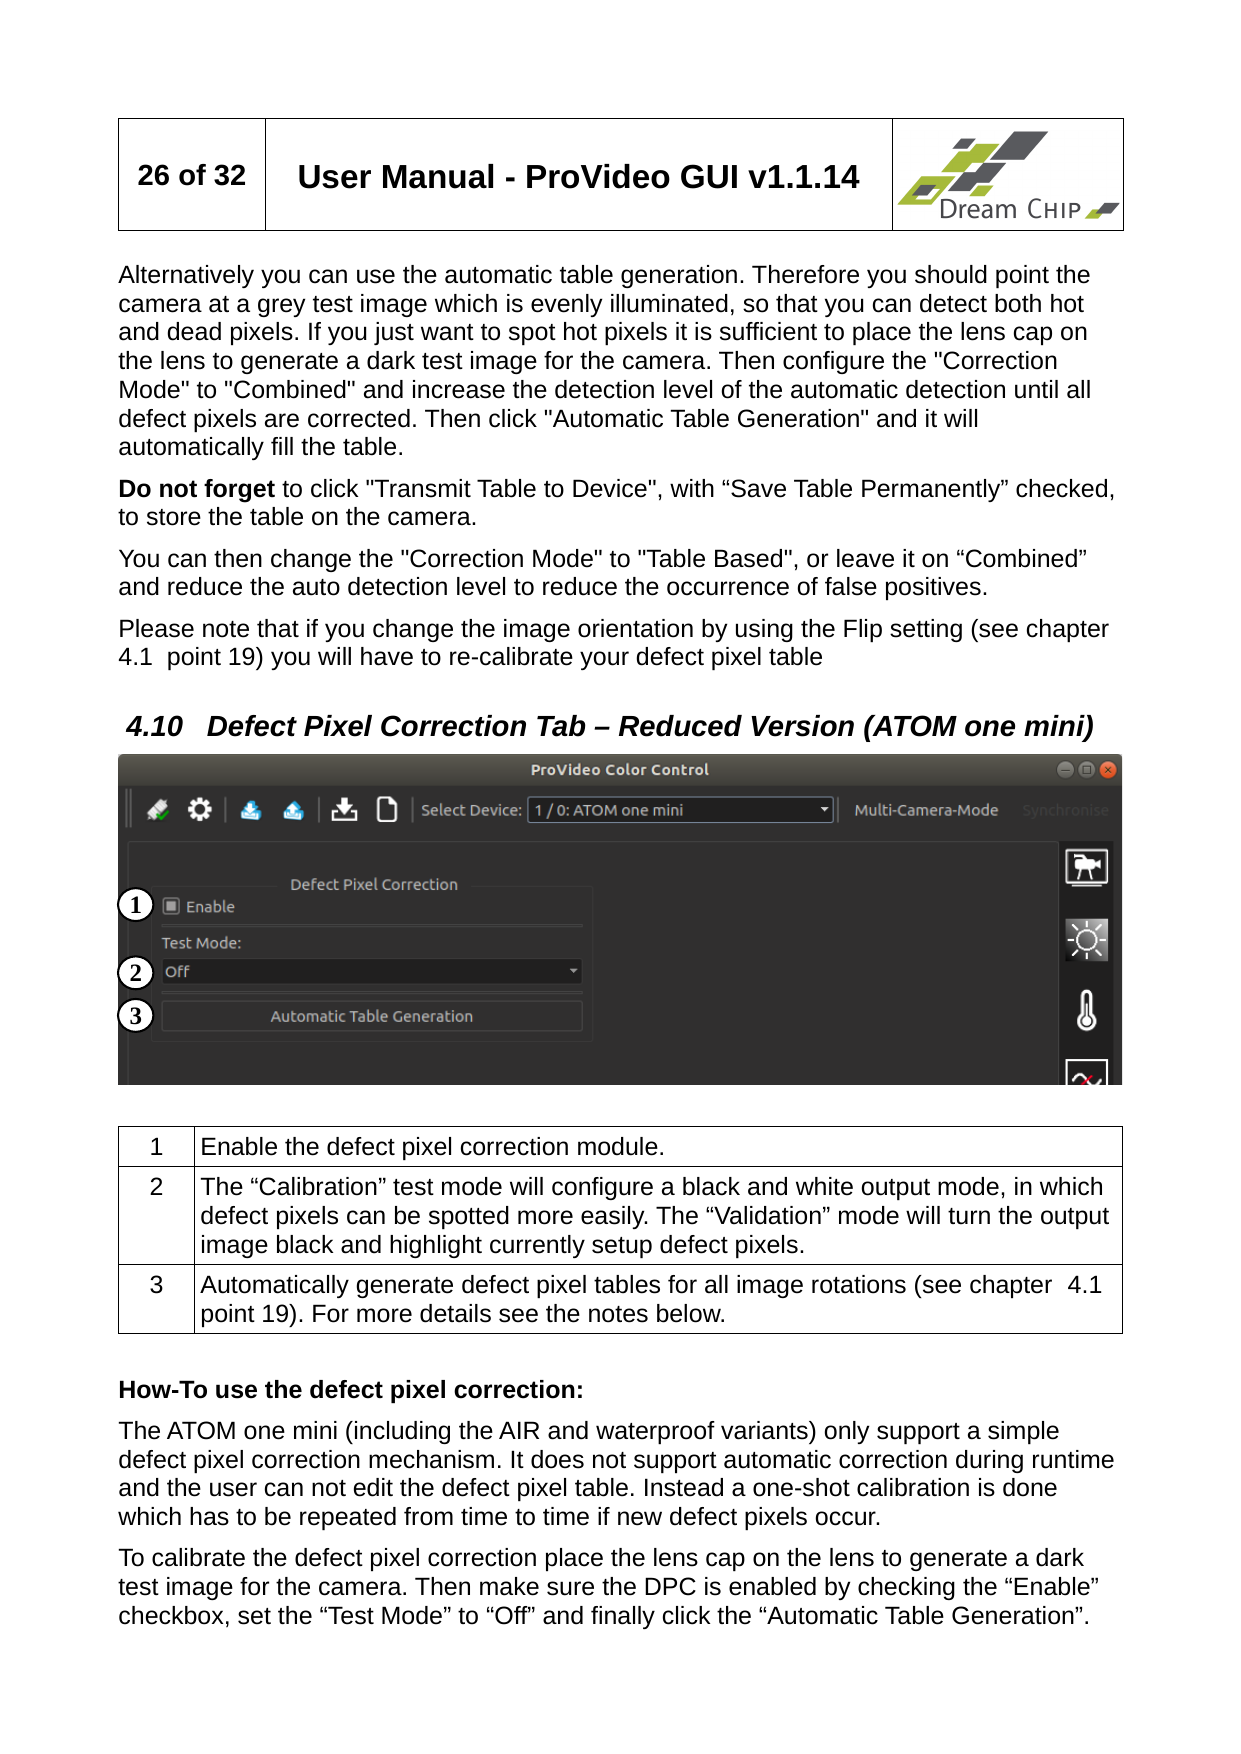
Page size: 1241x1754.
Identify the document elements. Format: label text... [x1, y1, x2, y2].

table_cell Automatically generate defect pixel tables for all image rotations (see chapter 4.1 point 19). For more details see the notes below. [195, 1265, 1122, 1333]
table_cell 2 [119, 1167, 194, 1264]
text Please note that if you change the image orientation by using the Flip setting (see chapter 4.1 point 19) you will have to re-calibrate your defect pixel table [118, 614, 1122, 671]
subtitle Defect Pixel Correction Tab – Reduced Version (ATOM one mini) [118, 709, 1122, 742]
text You can then change the "Correction Mode" to "Table Based", or leave it on “Combined” and reduce the auto detection level to reduce the occurrence of false positives. [118, 544, 1122, 601]
table_cell 3 [119, 1265, 194, 1333]
text Alternatively you can use the automatic table generation. Therefore you should point the camera at a grey test image which is evenly illuminated, so that you can detect both hot and dead pixels. If you just want to spot hot pixels it is sufficient to place the lens cap on the lens to generate a dark test image for the camera. Then configure the "Correction Mode" to "Combined" and increase the detection level of the automatic detection until all defect pixels are corrected. Then click "Automatic Table Generation" and it will automatically fill the table. [118, 260, 1122, 461]
text To calibrate the defect pixel correction place the lens cap on the lens to generate a dark test image for the camera. Then make sure the DPC is enabled by checking the “Enable” checkbox, set the “Test Mode” to “Off” and finally click the “Automatic Table Generation”. [118, 1543, 1122, 1630]
table_header 1 [119, 1127, 194, 1166]
table_header Enable the defect pixel correction module. [195, 1127, 1122, 1166]
text The ATOM one mini (including the AIR and waterproof variants) only support a simple defect pixel correction mechanism. It does not support automatic correction during runtime and the user can not edit the defect pixel table. Instead a one-shot calibration is done which has to be repeated from time to time if new defect pixels occur. [118, 1416, 1122, 1531]
text How-To use the defect pixel correction: [118, 1375, 1122, 1403]
picture [897, 130, 1120, 220]
text Do not forget to click "Transmit Table to Device", with “Save Table Permanently” checked, to store the table on the camera. [118, 474, 1122, 531]
table_cell The “Calibration” test mode will configure a black and white output mode, in which defect pixels can be spotted more easily. The “Validation” mode will turn the output image black and highlight currently setup defect pixels. [195, 1167, 1122, 1264]
